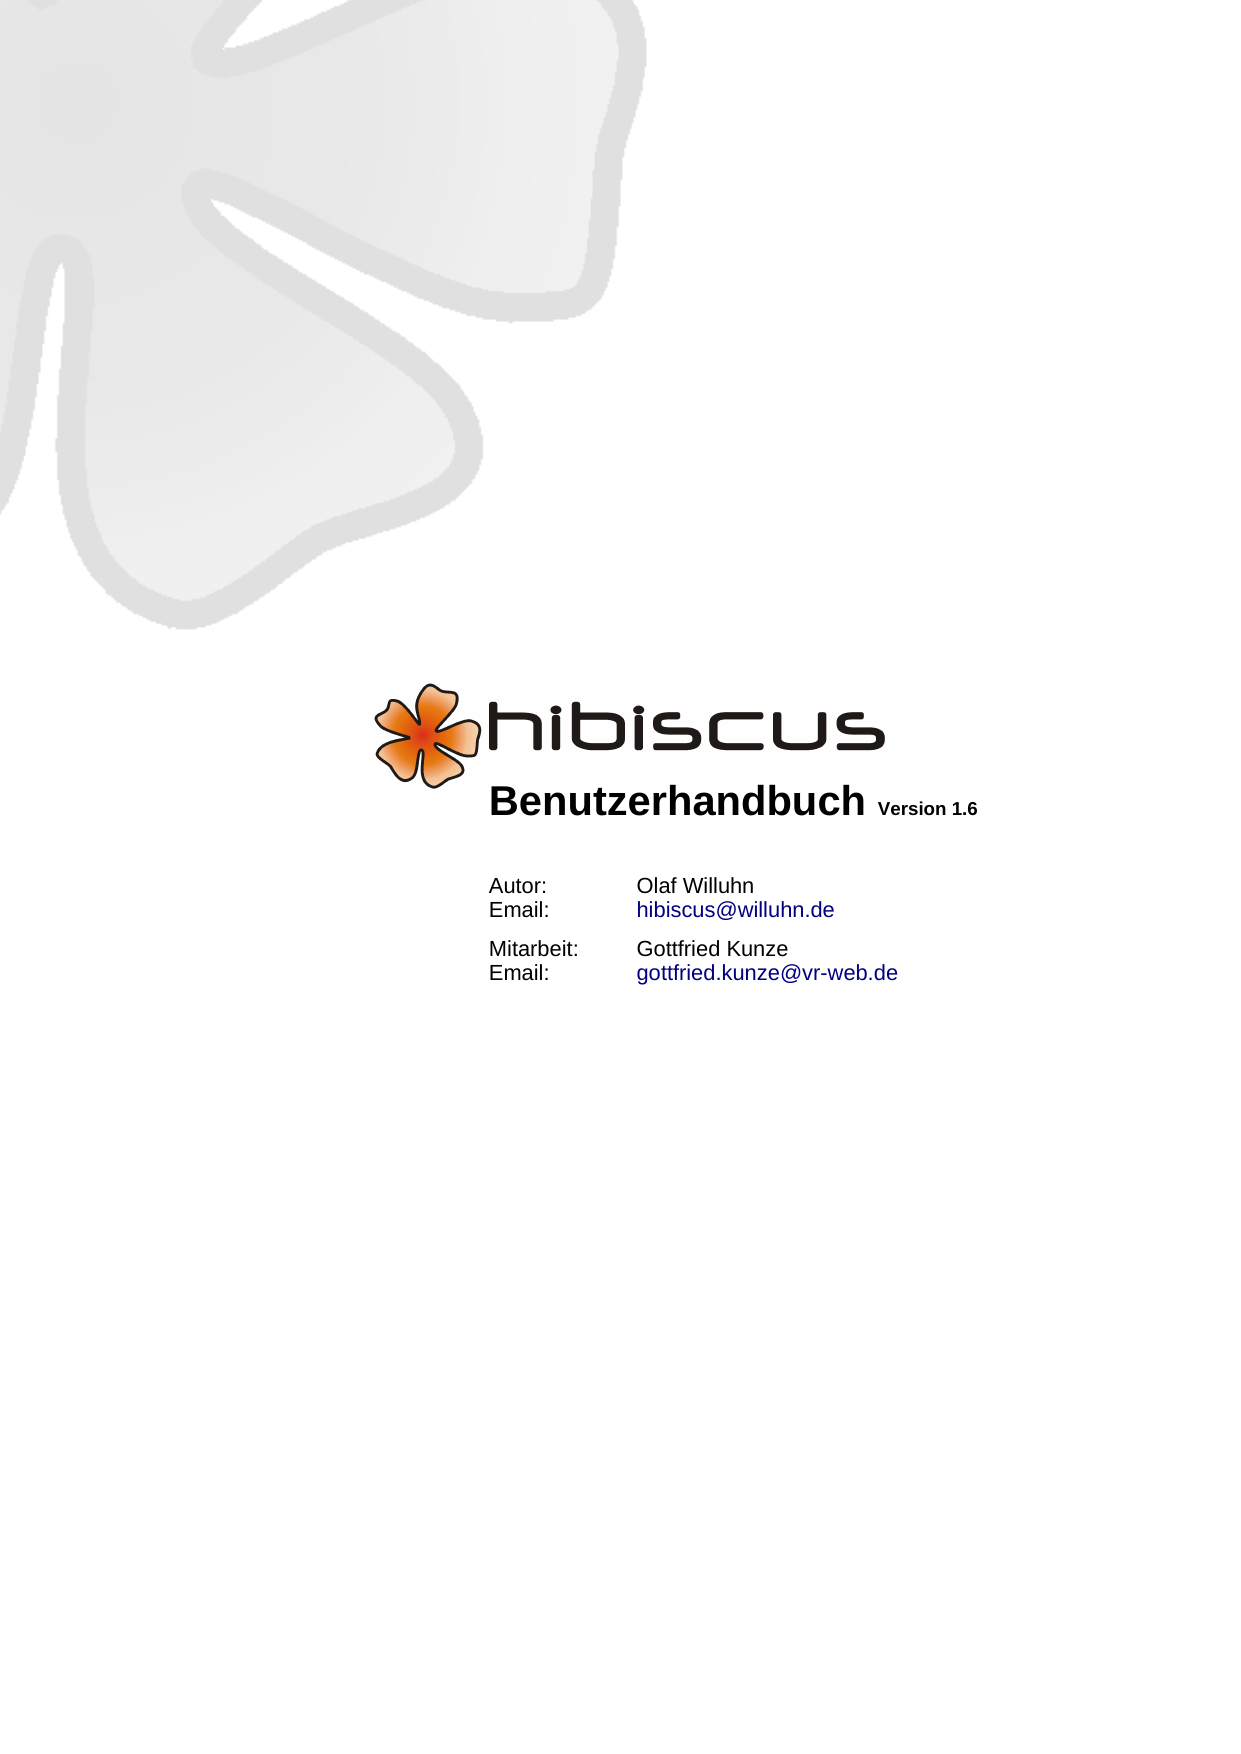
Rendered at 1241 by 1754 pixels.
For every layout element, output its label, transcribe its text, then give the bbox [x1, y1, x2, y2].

text Benutzerhandbuch Version 1.6 [489, 778, 990, 824]
text Email: hibiscus@willuhn.de [489, 898, 990, 922]
picture [365, 678, 888, 791]
picture [0, 0, 673, 658]
text Autor: Olaf Willuhn [489, 873, 990, 898]
text Mitarbeit: Gottfried Kunze [489, 936, 990, 961]
text Email: gottfried.kunze@vr-web.de [489, 961, 990, 985]
